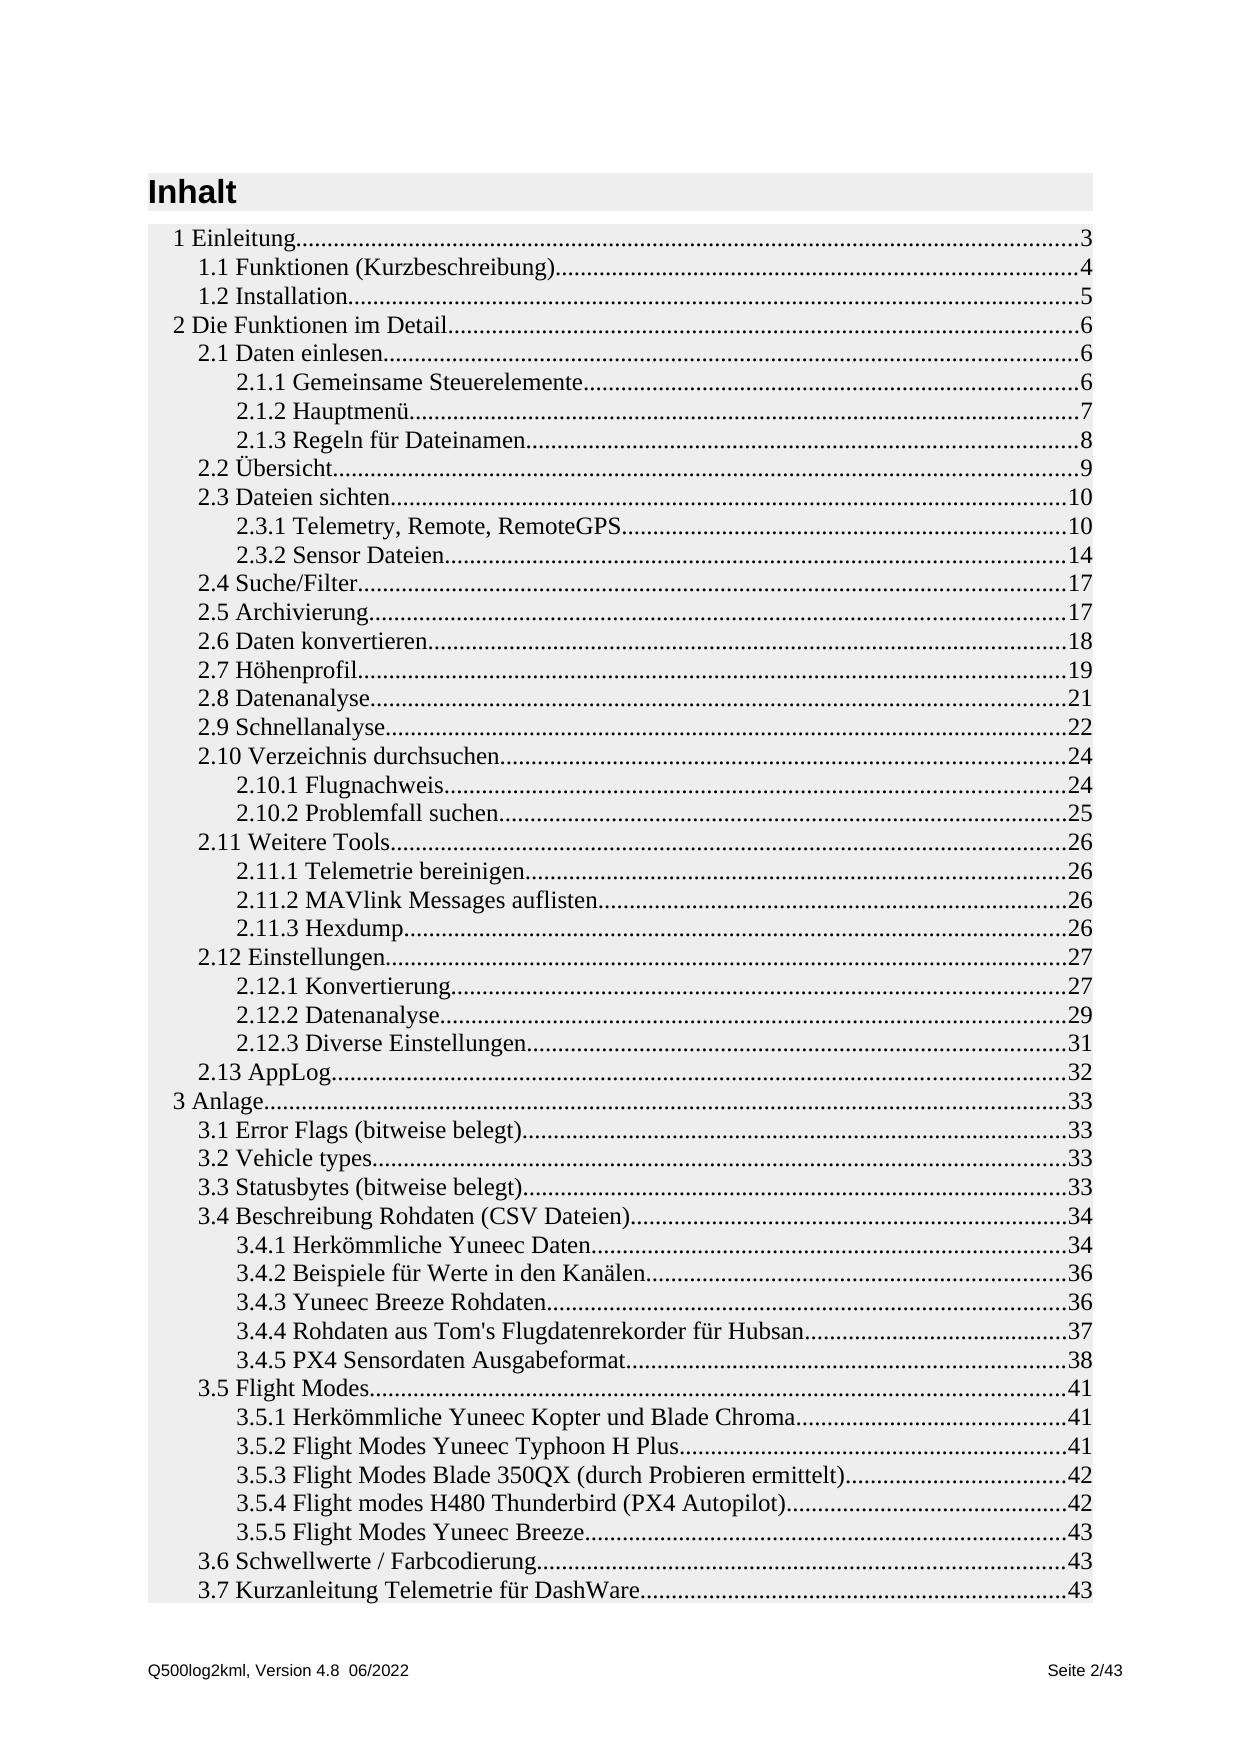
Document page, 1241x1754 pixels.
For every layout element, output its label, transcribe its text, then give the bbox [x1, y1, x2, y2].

text 3.5.2 Flight Modes Yuneec Typhoon H Plus 41 [236, 1431, 1093, 1460]
text 2.5 Archivierung 17 [198, 597, 1093, 626]
text 3.4.3 Yuneec Breeze Rohdaten 36 [236, 1287, 1093, 1316]
text 2.3 Dateien sichten 10 [198, 482, 1093, 511]
text 2.3.2 Sensor Dateien 14 [236, 540, 1093, 568]
text 2.10.1 Flugnachweis 24 [236, 770, 1093, 798]
text 3.6 Schwellwerte / Farbcodierung 43 [198, 1546, 1093, 1575]
text 1.1 Funktionen (Kurzbeschreibung) 4 [198, 252, 1093, 281]
text 3.5.5 Flight Modes Yuneec Breeze 43 [236, 1517, 1093, 1546]
text 2.10.2 Problemfall suchen 25 [236, 798, 1093, 827]
text 2.12.1 Konvertierung 27 [236, 971, 1093, 1000]
text 3.4 Beschreibung Rohdaten (CSV Dateien) 34 [198, 1201, 1093, 1230]
text 3.2 Vehicle types 33 [198, 1143, 1093, 1172]
text 3.4.1 Herkömmliche Yuneec Daten 34 [236, 1230, 1093, 1258]
text 2.11 Weitere Tools 26 [198, 827, 1093, 856]
text 2.1 Daten einlesen 6 [198, 338, 1093, 367]
text 2.9 Schnellanalyse 22 [198, 712, 1093, 741]
text 3.7 Kurzanleitung Telemetrie für DashWare 43 [198, 1575, 1093, 1603]
text 3.5.1 Herkömmliche Yuneec Kopter und Blade Chroma 41 [236, 1402, 1093, 1431]
text 2.1.2 Hauptmenü 7 [236, 396, 1093, 425]
text 3.1 Error Flags (bitweise belegt) 33 [198, 1115, 1093, 1143]
text 2.11.1 Telemetrie bereinigen 26 [236, 856, 1093, 885]
text 2.4 Suche/Filter 17 [198, 568, 1093, 597]
subtitle Inhalt [148, 173, 1093, 211]
text 3.5 Flight Modes 41 [198, 1373, 1093, 1402]
text 3 Anlage 33 [173, 1086, 1093, 1115]
text 3.5.3 Flight Modes Blade 350QX (durch Probieren ermittelt) 42 [236, 1460, 1093, 1488]
text 2.12 Einstellungen 27 [198, 942, 1093, 971]
text 2.6 Daten konvertieren 18 [198, 626, 1093, 655]
text 3.5.4 Flight modes H480 Thunderbird (PX4 Autopilot) 42 [236, 1488, 1093, 1517]
text 2.10 Verzeichnis durchsuchen 24 [198, 741, 1093, 770]
text 2.1.3 Regeln für Dateinamen 8 [236, 425, 1093, 453]
text 2.11.3 Hexdump 26 [236, 913, 1093, 942]
text 1 Einleitung 3 [173, 223, 1093, 252]
text 2.11.2 MAVlink Messages auflisten 26 [236, 885, 1093, 913]
text 2.8 Datenanalyse 21 [198, 683, 1093, 712]
text 2.12.2 Datenanalyse 29 [236, 1000, 1093, 1028]
text 3.4.5 PX4 Sensordaten Ausgabeformat 38 [236, 1345, 1093, 1373]
text 2.2 Übersicht 9 [198, 453, 1093, 482]
text 2.1.1 Gemeinsame Steuerelemente 6 [236, 367, 1093, 396]
text 2.3.1 Telemetry, Remote, RemoteGPS 10 [236, 511, 1093, 540]
text 2 Die Funktionen im Detail 6 [173, 310, 1093, 338]
text 3.3 Statusbytes (bitweise belegt) 33 [198, 1172, 1093, 1201]
text 2.12.3 Diverse Einstellungen 31 [236, 1028, 1093, 1057]
text 2.7 Höhenprofil 19 [198, 655, 1093, 683]
text 2.13 AppLog 32 [198, 1057, 1093, 1086]
text 1.2 Installation 5 [198, 281, 1093, 310]
text 3.4.4 Rohdaten aus Tom's Flugdatenrekorder für Hubsan 37 [236, 1316, 1093, 1345]
text 3.4.2 Beispiele für Werte in den Kanälen 36 [236, 1258, 1093, 1287]
